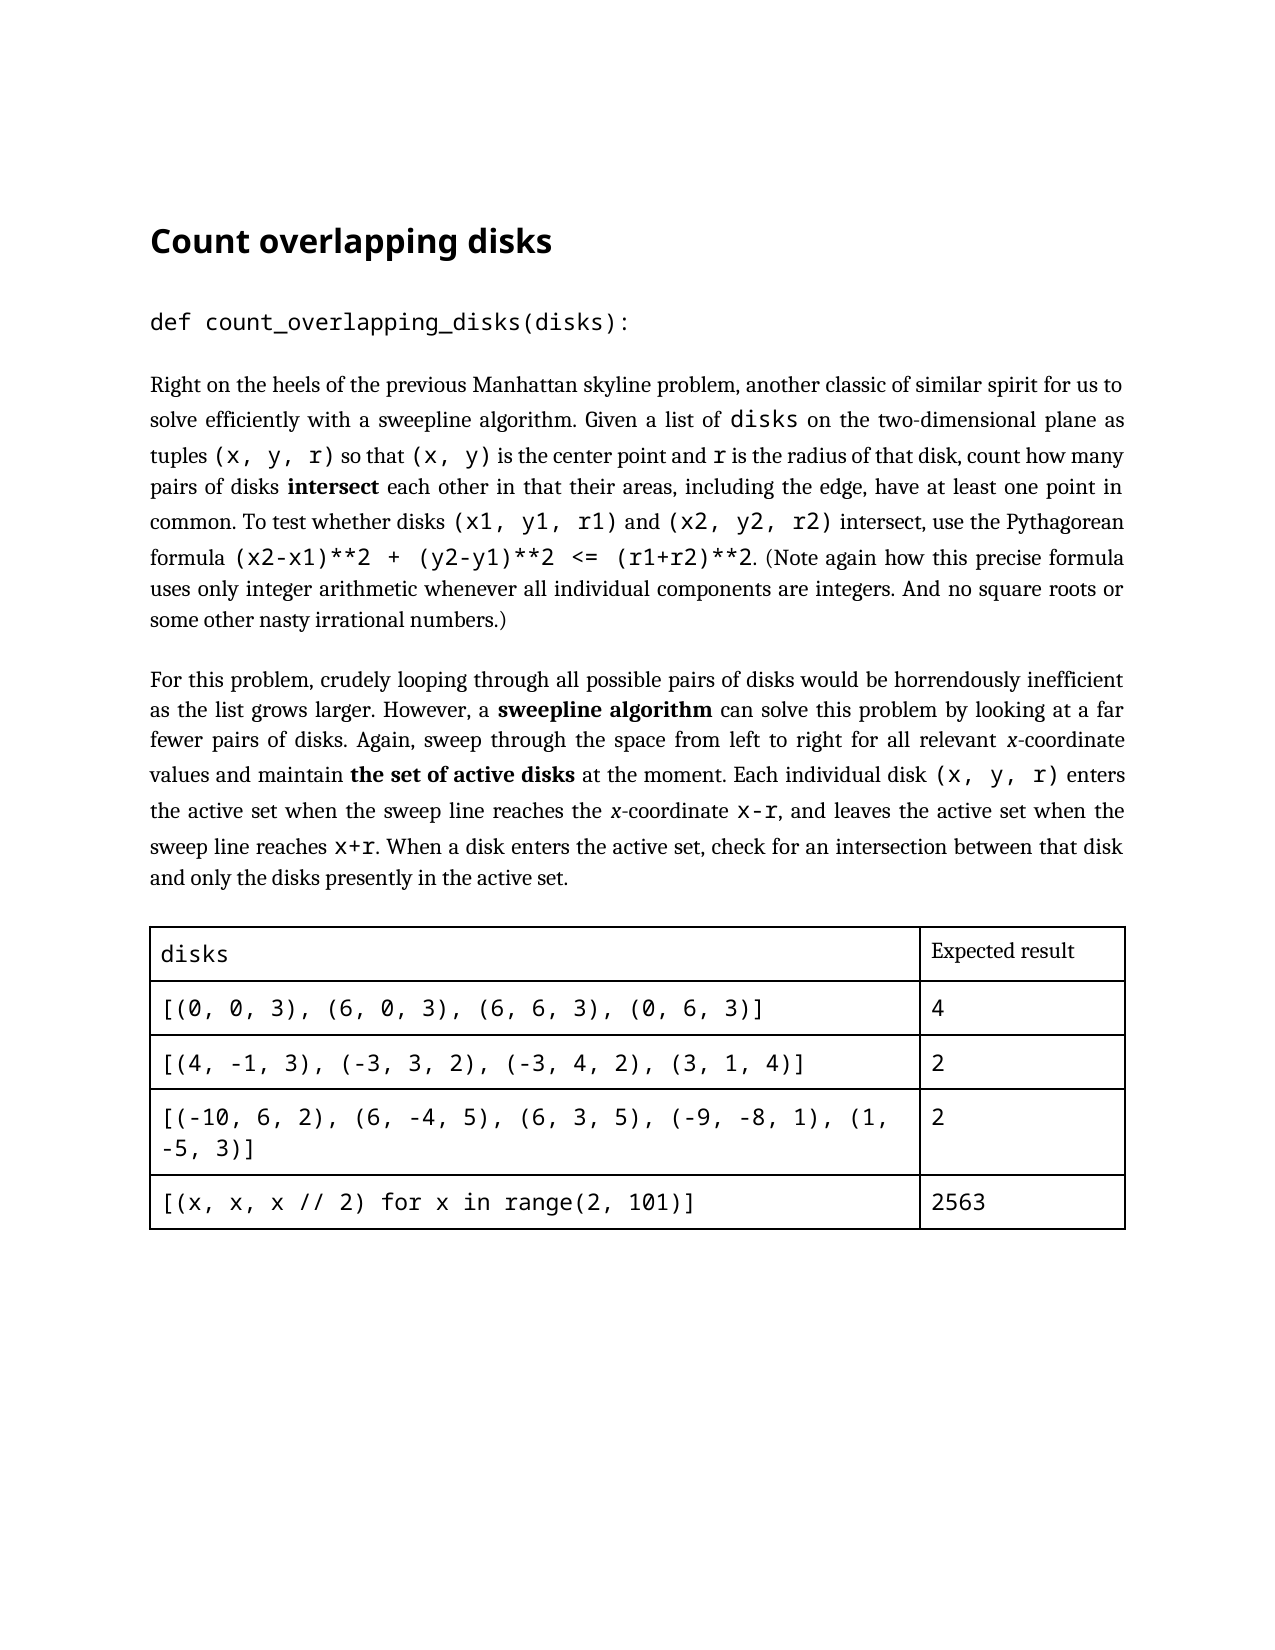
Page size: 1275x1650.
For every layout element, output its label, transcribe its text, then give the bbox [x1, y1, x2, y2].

table_cell 2 [921, 1090, 1124, 1173]
table_cell [(-10, 6, 2), (6, -4, 5), (6, 3, 5), (-9, -8, 1), (1, -5, 3)] [151, 1090, 919, 1173]
table_cell 2563 [921, 1176, 1124, 1228]
text For this problem, crudely looping through all possible pairs of disks would be horrendously inefficient as the list grows larger. However, a sweepline algorithm can solve this problem by looking at a far fewer pairs of disks. Again, sweep through the space from left to right for all relevant x-coordinate values and maintain the set of active disks at the moment. Each individual disk (x, y, r) enters the active set when the sweep line reaches the x-coordinate x-r, and leaves the active set when the sweep line reaches x+r. When a disk enters the active set, check for an intersection between that disk and only the disks presently in the active set. [150, 667, 1125, 892]
text def count_overlapping_disks(disks): [150, 306, 1125, 337]
table_cell 2 [921, 1036, 1124, 1088]
table_cell [(4, -1, 3), (-3, 3, 2), (-3, 4, 2), (3, 1, 4)] [151, 1036, 919, 1088]
text Right on the heels of the previous Manhattan skyline problem, another classic of similar spirit for us to solve efficiently with a sweepline algorithm. Given a list of disks on the two-dimensional plane as tuples (x, y, r) so that (x, y) is the center point and r is the radius of that disk, count how many pairs of disks intersect each other in that their areas, including the edge, have at least one point in common. To test whether disks (x1, y1, r1) and (x2, y2, r2) intersect, use the Pythagorean formula (x2-x1)**2 + (y2-y1)**2 <= (r1+r2)**2. (Note again how this precise formula uses only integer arithmetic whenever all individual components are integers. And no square roots or some other nasty irrational numbers.) [150, 372, 1125, 633]
table_cell [(x, x, x // 2) for x in range(2, 101)] [151, 1176, 919, 1228]
table_cell 4 [921, 982, 1124, 1034]
table_cell [(0, 0, 3), (6, 0, 3), (6, 6, 3), (0, 6, 3)] [151, 982, 919, 1034]
table_header disks [151, 928, 919, 980]
subtitle Count overlapping disks [150, 218, 1125, 263]
table_header Expected result [921, 928, 1124, 980]
